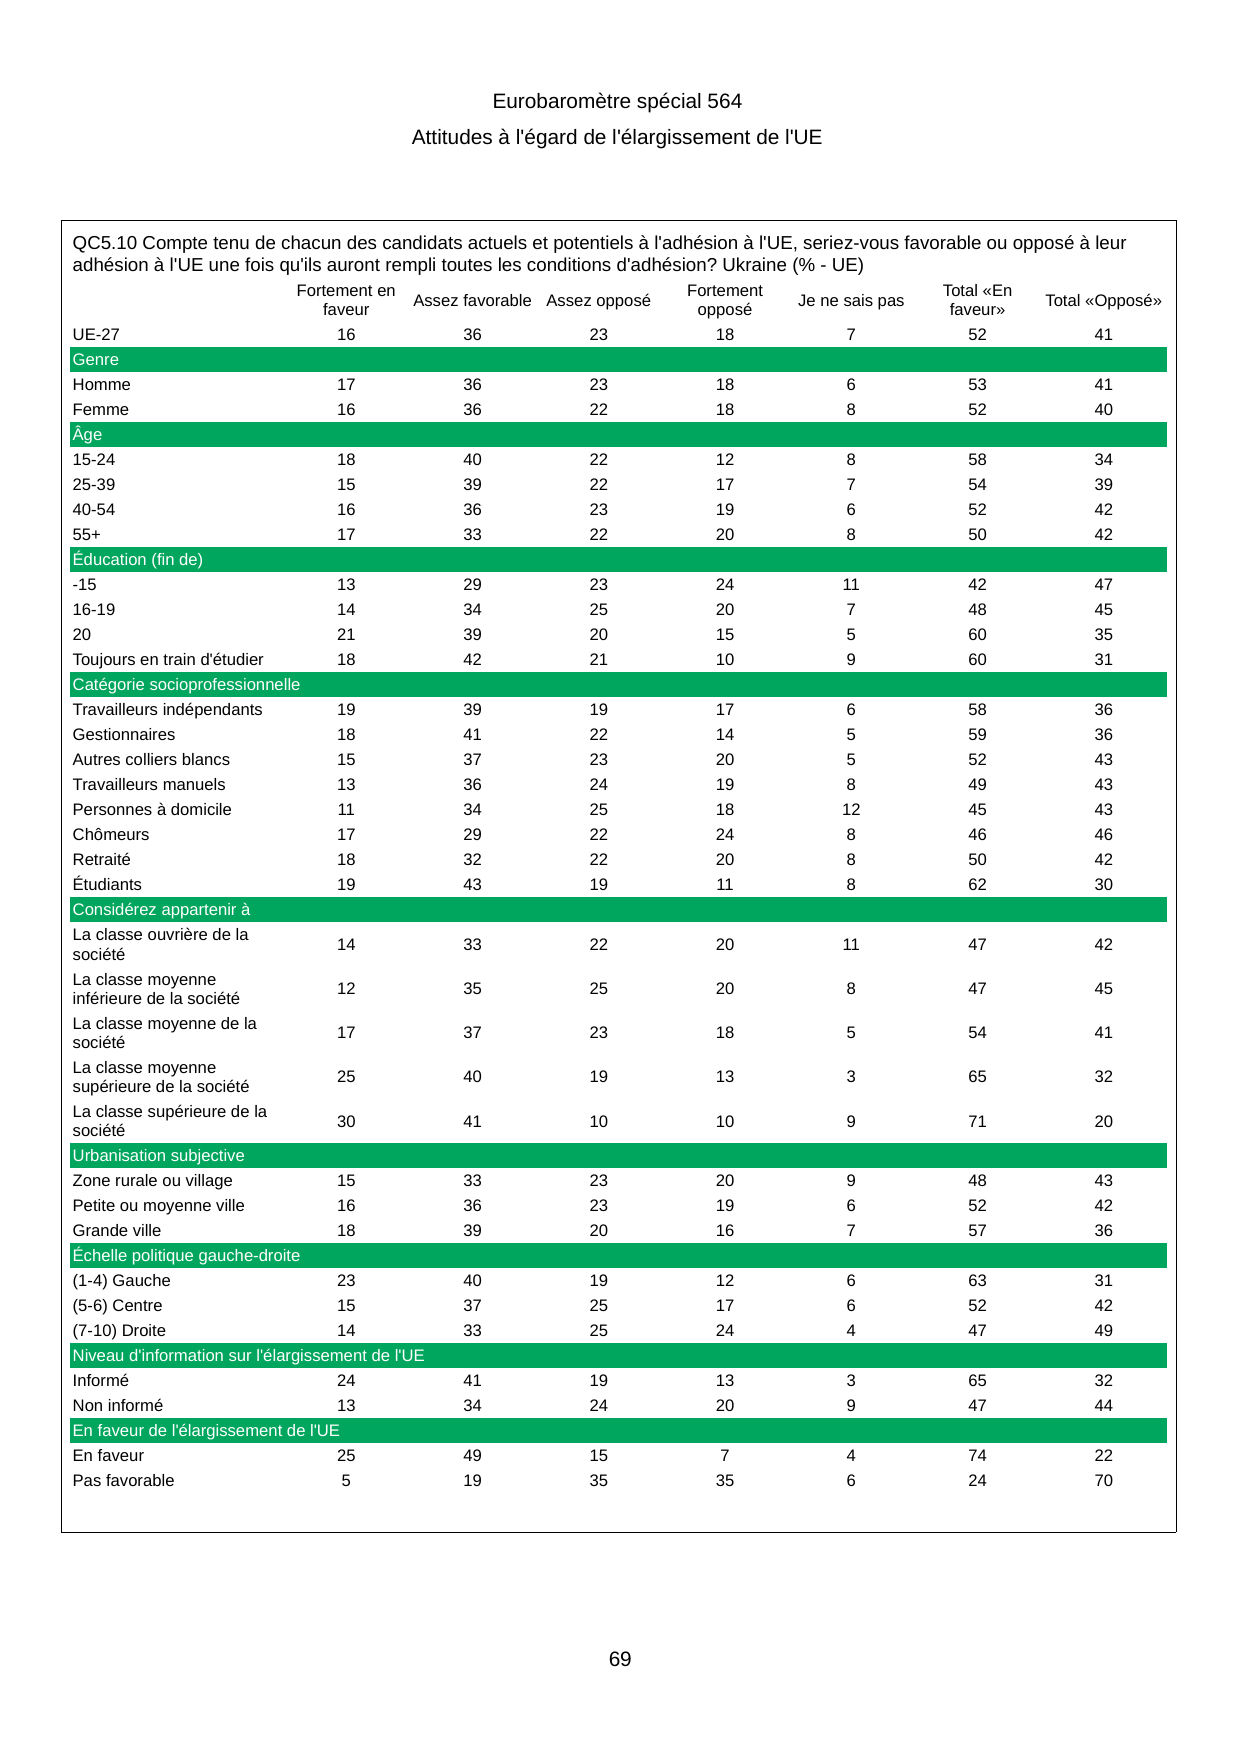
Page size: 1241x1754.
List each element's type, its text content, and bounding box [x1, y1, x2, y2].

table_cell 25 [283, 1055, 409, 1099]
table_cell 24 [914, 1468, 1040, 1493]
table_cell 24 [283, 1368, 409, 1393]
table_cell 7 [788, 322, 914, 347]
table_cell 31 [1040, 1268, 1167, 1293]
table_cell 22 [535, 522, 662, 547]
table_cell 58 [914, 447, 1040, 472]
table_cell 43 [1040, 747, 1167, 772]
table_cell 18 [662, 797, 788, 822]
table_cell 12 [788, 797, 914, 822]
table_cell 18 [283, 847, 409, 872]
table_cell 9 [788, 1099, 914, 1143]
table_cell 33 [409, 922, 535, 966]
table_cell 6 [788, 1193, 914, 1218]
table_cell La classe supérieure de la société [70, 1099, 283, 1143]
table_cell La classe moyenne de la société [70, 1011, 283, 1055]
table_cell 53 [914, 372, 1040, 397]
table_cell 43 [1040, 772, 1167, 797]
table_cell 7 [662, 1443, 788, 1468]
table_cell 46 [1040, 822, 1167, 847]
table_cell 22 [535, 472, 662, 497]
table_cell 10 [662, 1099, 788, 1143]
table_cell [70, 278, 283, 322]
table_cell 57 [914, 1218, 1040, 1243]
table_cell 7 [788, 597, 914, 622]
table_cell 24 [662, 572, 788, 597]
table_cell Considérez appartenir à [70, 897, 1167, 922]
table_cell 41 [1040, 1011, 1167, 1055]
table_cell 39 [409, 472, 535, 497]
table_cell 21 [535, 647, 662, 672]
table_cell 35 [535, 1468, 662, 1493]
table_cell 43 [1040, 797, 1167, 822]
table_cell 20 [662, 597, 788, 622]
table_cell 15-24 [70, 447, 283, 472]
table_cell 13 [662, 1055, 788, 1099]
table_cell 33 [409, 1318, 535, 1343]
table_cell 39 [1040, 472, 1167, 497]
table_cell La classe moyenne inférieure de la société [70, 966, 283, 1011]
table_cell 36 [409, 497, 535, 522]
table_cell 25-39 [70, 472, 283, 497]
table_cell 71 [914, 1099, 1040, 1143]
table_cell 40 [1040, 397, 1167, 422]
table_cell 63 [914, 1268, 1040, 1293]
table_cell 24 [535, 772, 662, 797]
table_cell 20 [535, 1218, 662, 1243]
table_cell Je ne sais pas [788, 278, 914, 322]
table_cell Catégorie socioprofessionnelle [70, 672, 1167, 697]
table_cell 40 [409, 1055, 535, 1099]
table_cell 22 [535, 722, 662, 747]
table_cell 23 [535, 1193, 662, 1218]
table_cell 34 [409, 797, 535, 822]
table_cell 21 [283, 622, 409, 647]
table_cell 3 [788, 1368, 914, 1393]
table_cell 41 [409, 1368, 535, 1393]
table_cell 34 [409, 1393, 535, 1418]
table_cell 32 [409, 847, 535, 872]
table_cell 19 [662, 1193, 788, 1218]
table_cell 15 [283, 747, 409, 772]
table_cell 23 [535, 372, 662, 397]
table_cell Gestionnaires [70, 722, 283, 747]
table_cell 9 [788, 647, 914, 672]
table_cell 16 [283, 397, 409, 422]
table_cell 34 [409, 597, 535, 622]
table_cell 15 [662, 622, 788, 647]
table_cell 24 [535, 1393, 662, 1418]
table_cell Toujours en train d'étudier [70, 647, 283, 672]
table_cell 14 [283, 1318, 409, 1343]
table_cell 14 [283, 922, 409, 966]
table_cell 24 [662, 1318, 788, 1343]
table_cell 20 [662, 1393, 788, 1418]
table_cell 14 [283, 597, 409, 622]
table_cell 19 [535, 1368, 662, 1393]
table_cell Autres colliers blancs [70, 747, 283, 772]
table_cell 35 [1040, 622, 1167, 647]
table_cell 18 [662, 1011, 788, 1055]
table_cell Homme [70, 372, 283, 397]
table_cell 52 [914, 1293, 1040, 1318]
table_cell 20 [662, 966, 788, 1011]
table_cell 13 [283, 772, 409, 797]
table_cell 19 [662, 772, 788, 797]
table_cell 19 [535, 872, 662, 897]
table_cell 35 [409, 966, 535, 1011]
table_cell 11 [283, 797, 409, 822]
table_cell Niveau d'information sur l'élargissement de l'UE [70, 1343, 1167, 1368]
table_cell 35 [662, 1468, 788, 1493]
table_cell 12 [662, 447, 788, 472]
table_cell 25 [535, 1293, 662, 1318]
table_cell 19 [283, 697, 409, 722]
table_cell 18 [283, 722, 409, 747]
table_cell 32 [1040, 1368, 1167, 1393]
table_cell 36 [409, 772, 535, 797]
table_cell 48 [914, 1168, 1040, 1193]
table_cell 55+ [70, 522, 283, 547]
table_cell 19 [535, 1268, 662, 1293]
table_cell 17 [662, 697, 788, 722]
table_cell 54 [914, 472, 1040, 497]
table_cell 13 [662, 1368, 788, 1393]
table_cell 39 [409, 622, 535, 647]
table_cell Assez favorable [409, 278, 535, 322]
table_cell 34 [1040, 447, 1167, 472]
table_cell 37 [409, 747, 535, 772]
table_cell Pas favorable [70, 1468, 283, 1493]
table_cell (1-4) Gauche [70, 1268, 283, 1293]
table_cell 45 [1040, 966, 1167, 1011]
table_cell 47 [1040, 572, 1167, 597]
table_cell Petite ou moyenne ville [70, 1193, 283, 1218]
table_cell 18 [662, 397, 788, 422]
table_cell 20 [1040, 1099, 1167, 1143]
table_cell 18 [283, 447, 409, 472]
table_cell 50 [914, 522, 1040, 547]
table_cell 43 [1040, 1168, 1167, 1193]
table_cell Fortement en faveur [283, 278, 409, 322]
table_cell 18 [283, 1218, 409, 1243]
table_cell Étudiants [70, 872, 283, 897]
table_cell 42 [1040, 1293, 1167, 1318]
table_cell 42 [1040, 922, 1167, 966]
table_cell 20 [662, 747, 788, 772]
table_cell 36 [1040, 722, 1167, 747]
table_cell 52 [914, 397, 1040, 422]
table_cell 22 [1040, 1443, 1167, 1468]
table_cell Fortement opposé [662, 278, 788, 322]
table_cell Genre [70, 347, 1167, 372]
table_cell Zone rurale ou village [70, 1168, 283, 1193]
table_cell 45 [914, 797, 1040, 822]
table_cell Grande ville [70, 1218, 283, 1243]
table_cell 20 [662, 847, 788, 872]
table_cell 47 [914, 1393, 1040, 1418]
table_cell 52 [914, 1193, 1040, 1218]
table_cell Chômeurs [70, 822, 283, 847]
table_cell -15 [70, 572, 283, 597]
table_cell 17 [283, 1011, 409, 1055]
table_cell 9 [788, 1168, 914, 1193]
table_cell 5 [788, 1011, 914, 1055]
table_cell 23 [535, 1011, 662, 1055]
table_header QC5.10 Compte tenu de chacun des candidats actuels et potentiels à l'adhésion à l'UE, seriez-vous favorable ou opposé à leur adhésion à l'UE une fois qu'ils auront rempli toutes les conditions d'adhésion? Ukraine (% - UE) [70, 229, 1167, 278]
table_cell 7 [788, 1218, 914, 1243]
table_cell 15 [283, 472, 409, 497]
table_cell 8 [788, 872, 914, 897]
table_cell 52 [914, 497, 1040, 522]
table_cell 25 [535, 966, 662, 1011]
table_cell 36 [1040, 697, 1167, 722]
table_cell UE-27 [70, 322, 283, 347]
table_cell 19 [662, 497, 788, 522]
table_cell 22 [535, 822, 662, 847]
table_cell 49 [409, 1443, 535, 1468]
table_cell 16-19 [70, 597, 283, 622]
table_cell 25 [535, 797, 662, 822]
table_cell Retraité [70, 847, 283, 872]
table_cell Total «Opposé» [1040, 278, 1167, 322]
table_cell 24 [662, 822, 788, 847]
table_cell 17 [662, 472, 788, 497]
table_cell 6 [788, 1468, 914, 1493]
table_cell 36 [409, 1193, 535, 1218]
table_cell 19 [535, 1055, 662, 1099]
table_cell 22 [535, 922, 662, 966]
table_cell 60 [914, 647, 1040, 672]
table_cell 14 [662, 722, 788, 747]
table_cell 65 [914, 1055, 1040, 1099]
table_cell 47 [914, 1318, 1040, 1343]
table_cell 22 [535, 847, 662, 872]
table_cell 47 [914, 922, 1040, 966]
table_cell 36 [1040, 1218, 1167, 1243]
table_cell Personnes à domicile [70, 797, 283, 822]
table_cell 17 [283, 372, 409, 397]
table_cell 22 [535, 397, 662, 422]
table_cell 29 [409, 822, 535, 847]
table_cell 70 [1040, 1468, 1167, 1493]
table_cell 40 [409, 1268, 535, 1293]
table_cell 39 [409, 697, 535, 722]
table_cell 5 [788, 622, 914, 647]
table_cell Non informé [70, 1393, 283, 1418]
table_cell 32 [1040, 1055, 1167, 1099]
table_cell 46 [914, 822, 1040, 847]
table_cell 42 [409, 647, 535, 672]
table_cell 50 [914, 847, 1040, 872]
table_cell 8 [788, 522, 914, 547]
table_cell Assez opposé [535, 278, 662, 322]
table_cell 40-54 [70, 497, 283, 522]
table_cell 11 [788, 572, 914, 597]
table_cell En faveur [70, 1443, 283, 1468]
table_cell 36 [409, 372, 535, 397]
table_cell 8 [788, 966, 914, 1011]
table_cell Âge [70, 422, 1167, 447]
table_cell 65 [914, 1368, 1040, 1393]
table_cell 5 [283, 1468, 409, 1493]
table_cell 20 [662, 922, 788, 966]
table_cell Femme [70, 397, 283, 422]
table_cell Éducation (fin de) [70, 547, 1167, 572]
table_cell 8 [788, 822, 914, 847]
table_cell 17 [662, 1293, 788, 1318]
table_cell 25 [535, 597, 662, 622]
table_cell 22 [535, 447, 662, 472]
table_cell 17 [283, 822, 409, 847]
table_cell La classe ouvrière de la société [70, 922, 283, 966]
table_cell 52 [914, 747, 1040, 772]
table_cell 11 [788, 922, 914, 966]
table_cell 48 [914, 597, 1040, 622]
table_cell 33 [409, 1168, 535, 1193]
table_cell 47 [914, 966, 1040, 1011]
table_cell 6 [788, 372, 914, 397]
table_cell 23 [535, 572, 662, 597]
table_cell 58 [914, 697, 1040, 722]
table_cell 5 [788, 722, 914, 747]
table_cell 42 [1040, 1193, 1167, 1218]
table_cell 15 [535, 1443, 662, 1468]
table_cell (7-10) Droite [70, 1318, 283, 1343]
table_cell 7 [788, 472, 914, 497]
table_cell 15 [283, 1293, 409, 1318]
table_cell 16 [283, 322, 409, 347]
table_cell 42 [1040, 847, 1167, 872]
table_cell 20 [662, 522, 788, 547]
table_cell 41 [409, 722, 535, 747]
table_cell 42 [1040, 497, 1167, 522]
table_cell 45 [1040, 597, 1167, 622]
table_cell 33 [409, 522, 535, 547]
table_cell 59 [914, 722, 1040, 747]
table_cell 18 [662, 322, 788, 347]
table_cell 10 [535, 1099, 662, 1143]
table_cell 41 [1040, 372, 1167, 397]
table_cell 60 [914, 622, 1040, 647]
table_cell 6 [788, 1268, 914, 1293]
table_cell 23 [535, 322, 662, 347]
table_cell 36 [409, 397, 535, 422]
table_cell 74 [914, 1443, 1040, 1468]
table_cell 31 [1040, 647, 1167, 672]
table_cell 6 [788, 1293, 914, 1318]
table_cell 16 [283, 497, 409, 522]
table_cell 8 [788, 397, 914, 422]
table_cell 5 [788, 747, 914, 772]
table_cell 43 [409, 872, 535, 897]
table_cell 12 [283, 966, 409, 1011]
table_cell 42 [1040, 522, 1167, 547]
table_cell 11 [662, 872, 788, 897]
table_cell 20 [70, 622, 283, 647]
table_cell Informé [70, 1368, 283, 1393]
table_cell 62 [914, 872, 1040, 897]
table_cell 23 [535, 1168, 662, 1193]
table_cell 4 [788, 1318, 914, 1343]
table_cell 36 [409, 322, 535, 347]
table_cell 19 [535, 697, 662, 722]
table_cell 41 [409, 1099, 535, 1143]
table_cell 19 [283, 872, 409, 897]
table_cell 10 [662, 647, 788, 672]
table_cell 54 [914, 1011, 1040, 1055]
table_cell 9 [788, 1393, 914, 1418]
table_cell 13 [283, 1393, 409, 1418]
table_cell 13 [283, 572, 409, 597]
table_cell Travailleurs indépendants [70, 697, 283, 722]
table_cell 17 [283, 522, 409, 547]
table_cell 25 [535, 1318, 662, 1343]
table_cell 20 [662, 1168, 788, 1193]
table_cell Travailleurs manuels [70, 772, 283, 797]
table_cell 23 [535, 497, 662, 522]
table_cell 39 [409, 1218, 535, 1243]
table_cell 23 [283, 1268, 409, 1293]
table_cell 19 [409, 1468, 535, 1493]
table_cell (5-6) Centre [70, 1293, 283, 1318]
table_cell 8 [788, 847, 914, 872]
table_cell 40 [409, 447, 535, 472]
table_cell 44 [1040, 1393, 1167, 1418]
table_cell En faveur de l'élargissement de l'UE [70, 1418, 1167, 1443]
table_cell 23 [535, 747, 662, 772]
table_cell 4 [788, 1443, 914, 1468]
table_cell 6 [788, 697, 914, 722]
table_cell 20 [535, 622, 662, 647]
table_cell 49 [914, 772, 1040, 797]
table_cell 15 [283, 1168, 409, 1193]
table_cell 16 [283, 1193, 409, 1218]
table_cell 29 [409, 572, 535, 597]
table_cell 8 [788, 772, 914, 797]
table_cell La classe moyenne supérieure de la société [70, 1055, 283, 1099]
table_cell 8 [788, 447, 914, 472]
table_cell 41 [1040, 322, 1167, 347]
table_cell Échelle politique gauche-droite [70, 1243, 1167, 1268]
table_cell 6 [788, 497, 914, 522]
table_cell Urbanisation subjective [70, 1143, 1167, 1168]
table_cell 18 [662, 372, 788, 397]
table_cell 16 [662, 1218, 788, 1243]
table_cell 25 [283, 1443, 409, 1468]
table_cell 18 [283, 647, 409, 672]
table_cell 12 [662, 1268, 788, 1293]
table_cell 30 [1040, 872, 1167, 897]
table_cell 30 [283, 1099, 409, 1143]
table_cell 3 [788, 1055, 914, 1099]
table_cell 37 [409, 1293, 535, 1318]
table_cell Total «En faveur» [914, 278, 1040, 322]
table_cell 42 [914, 572, 1040, 597]
table_cell 52 [914, 322, 1040, 347]
table_cell 37 [409, 1011, 535, 1055]
table_cell 49 [1040, 1318, 1167, 1343]
